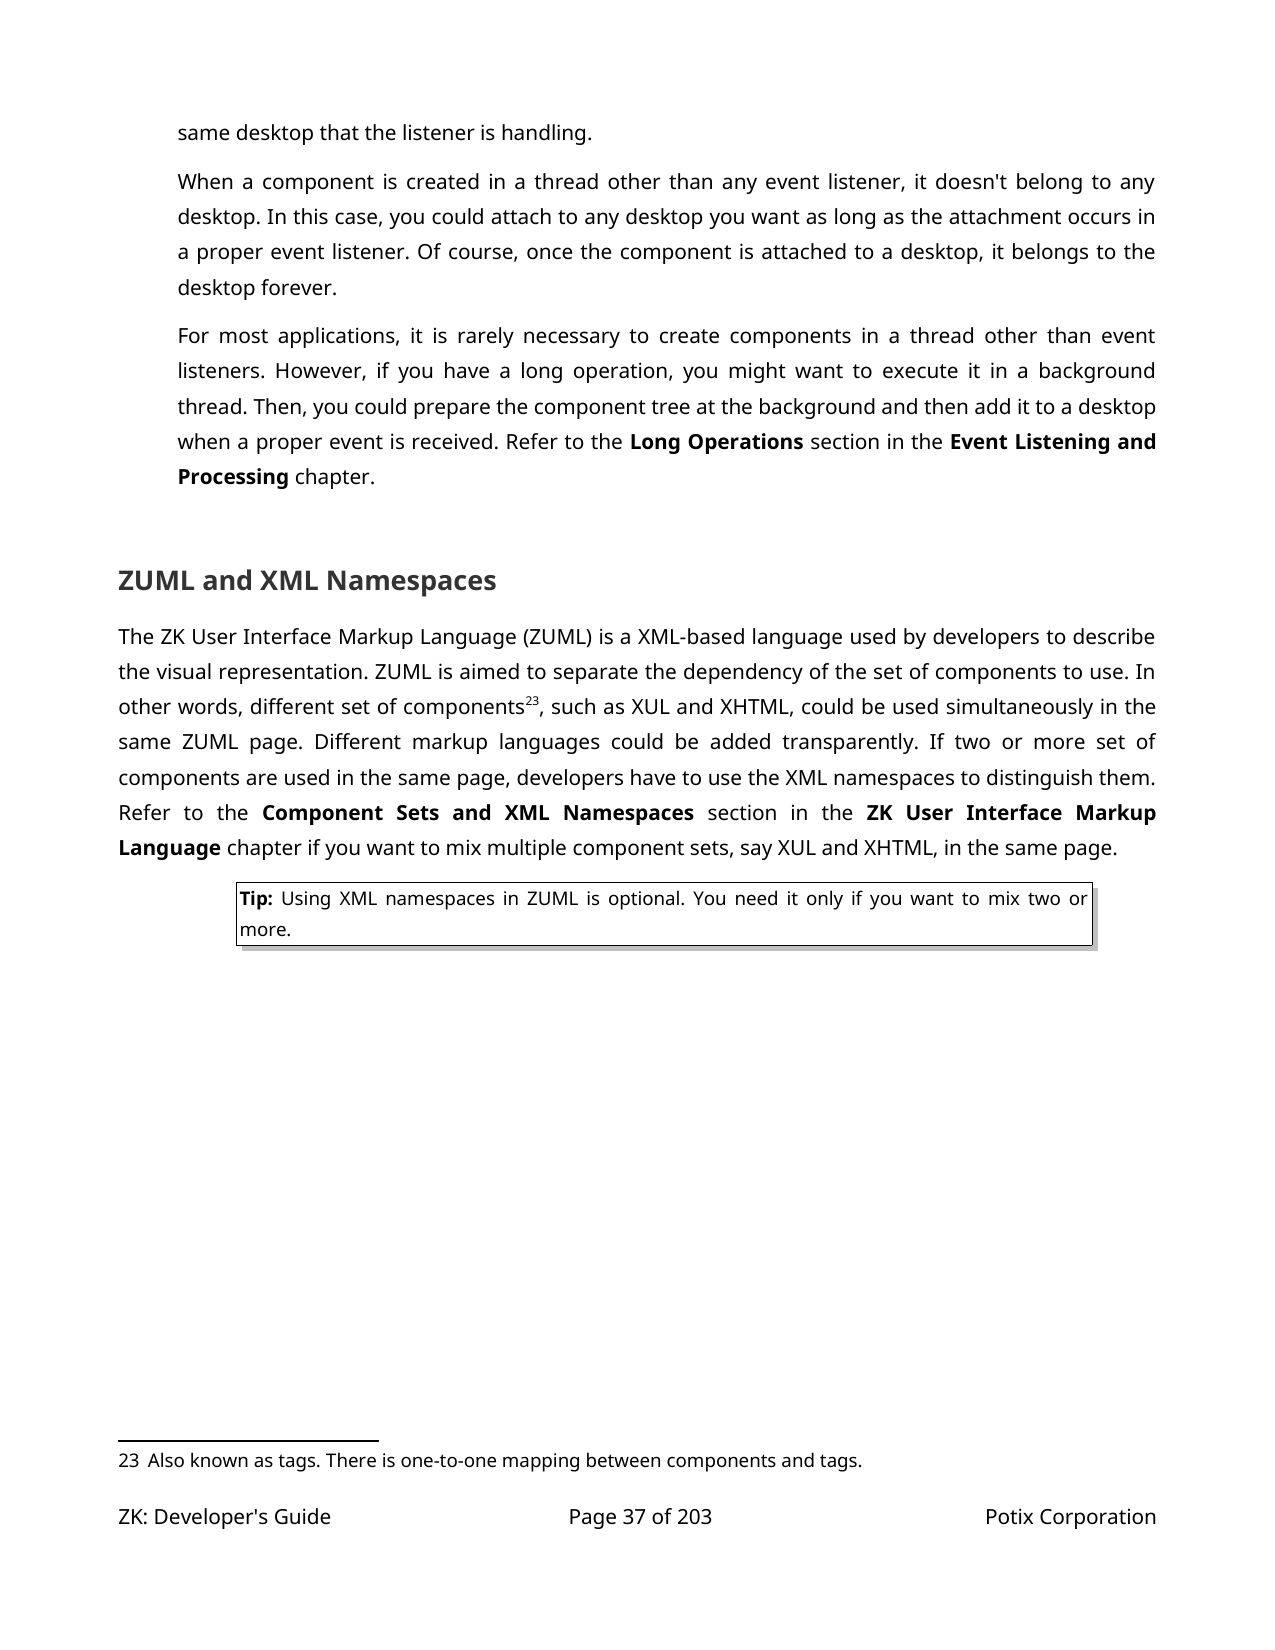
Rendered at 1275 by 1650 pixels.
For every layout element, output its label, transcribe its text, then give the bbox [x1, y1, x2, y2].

text For most applications, it is rarely necessary to create components in a thread other than event listeners. However, if you have a long operation, you might want to execute it in a background thread. Then, you could prepare the component tree at the background and then add it to a desktop when a proper event is received. Refer to the Long Operations section in the Event Listening and Processing chapter. [177, 321, 1157, 491]
text When a component is created in a thread other than any event listener, it doesn't belong to any desktop. In this case, you could attach to any desktop you want as long as the attachment occurs in a proper event listener. Of course, once the component is attached to a desktop, it belongs to the desktop forever. [177, 167, 1157, 301]
text The ZK User Interface Markup Language (ZUML) is a XML-based language used by developers to describe the visual representation. ZUML is aimed to separate the dependency of the set of components to use. In other words, different set of components, such as XUL and XHTML, could be used simultaneously in the same ZUML page. Different markup languages could be added transparently. If two or more set of components are used in the same page, developers have to use the XML namespaces to distinguish them. Refer to the Component Sets and XML Namespaces section in the ZK User Interface Markup Language chapter if you want to mix multiple component sets, say XUL and XHTML, in the same page. [118, 622, 1157, 861]
text Also known as tags. There is one-to-one mapping between components and tags. [118, 1447, 1157, 1473]
subtitle ZUML and XML Namespaces [118, 561, 1157, 598]
text Tip: Using XML namespaces in ZUML is optional. You need it only if you want to mix two or more. [237, 883, 1092, 945]
text same desktop that the listener is handling. [177, 118, 1157, 146]
